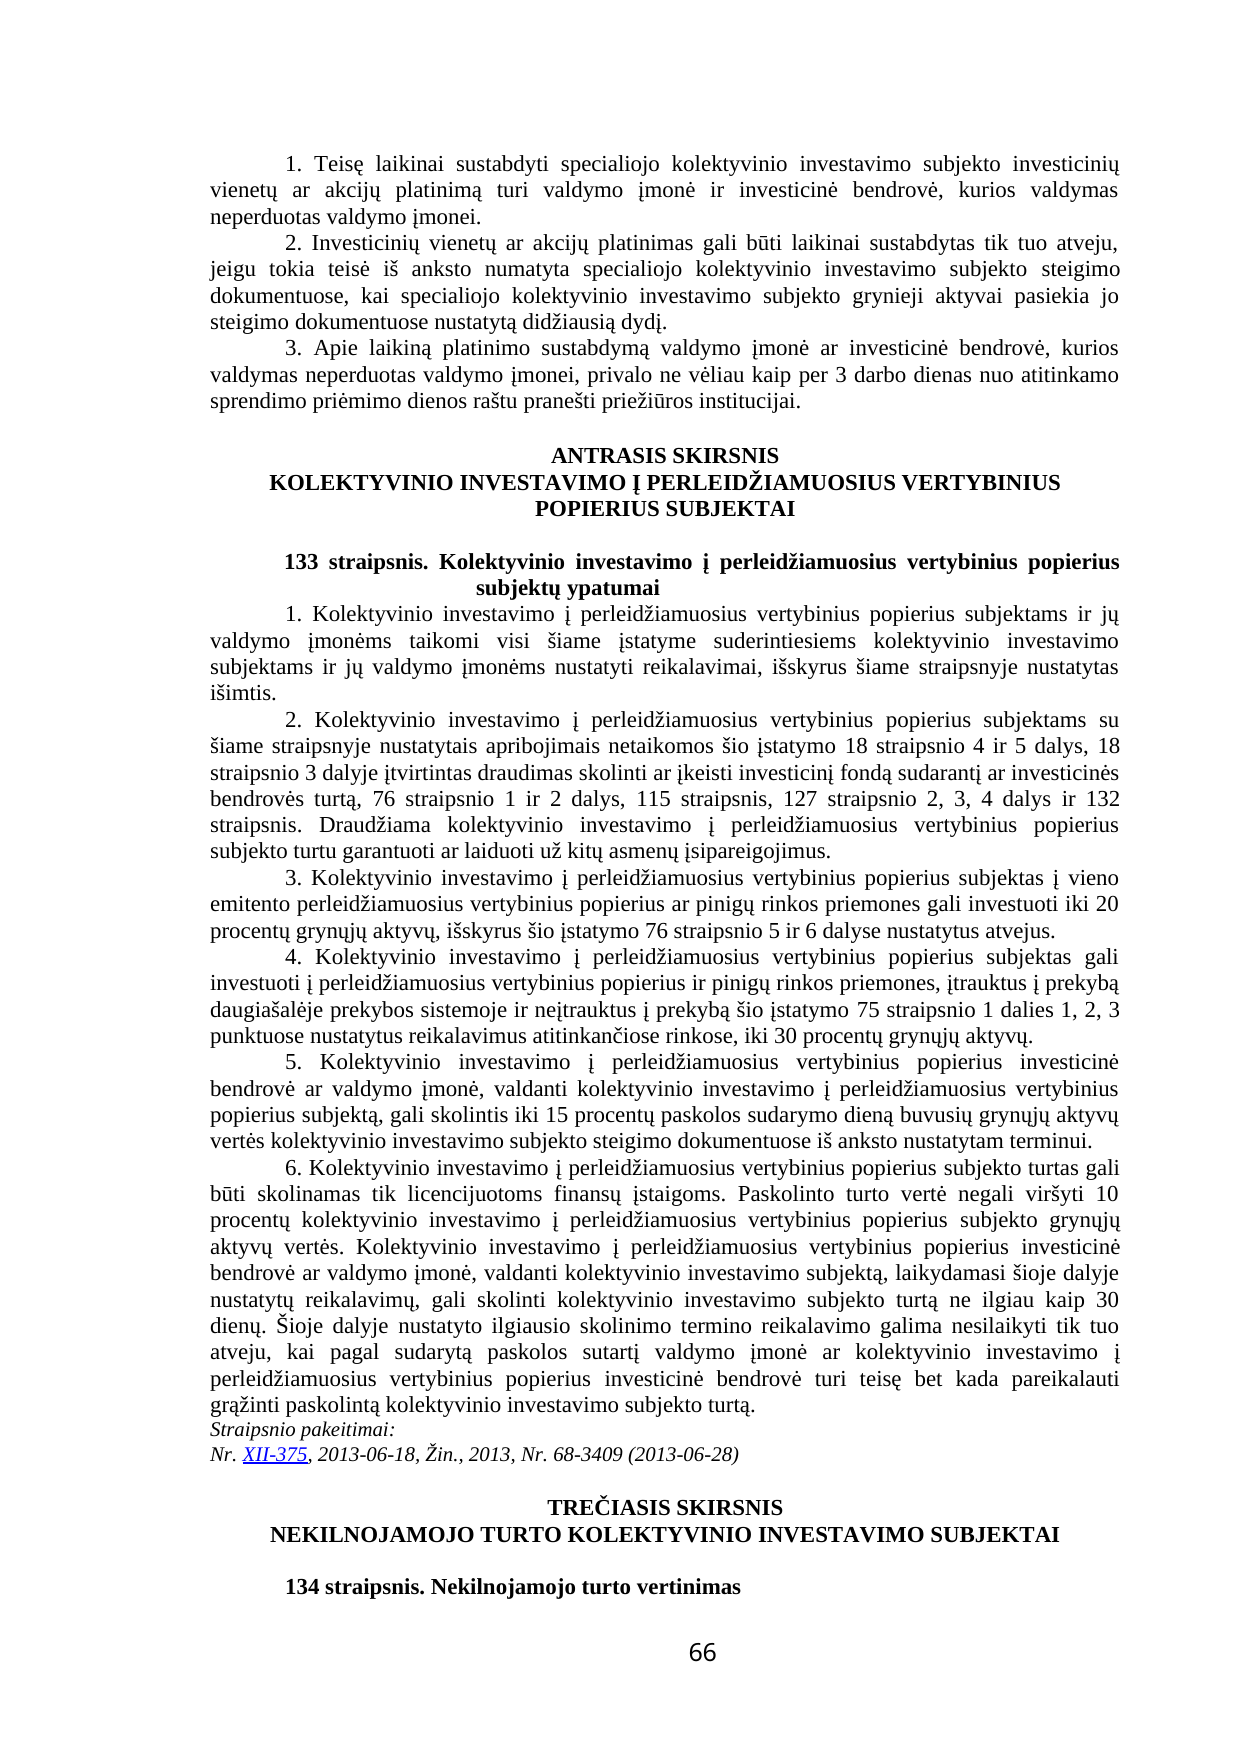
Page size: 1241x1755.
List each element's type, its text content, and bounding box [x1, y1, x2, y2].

text 3. Apie laikiną platinimo sustabdymą valdymo įmonė ar investicinė bendrovė, kurios valdymas neperduotas valdymo įmonei, privalo ne vėliau kaip per 3 darbo dienas nuo atitinkamo sprendimo priėmimo dienos raštu pranešti priežiūros institucijai. [210, 334, 1120, 413]
text Kolektyvinio investavimo Į PERLEIDŽIAMUOSIUS VERTYBINIUS POPIERIUS subjektai [210, 469, 1120, 521]
text 2. Kolektyvinio investavimo į perleidžiamuosius vertybinius popierius subjektams su šiame straipsnyje nustatytais apribojimais netaikomos šio įstatymo 18 straipsnio 4 ir 5 dalys, 18 straipsnio 3 dalyje įtvirtintas draudimas skolinti ar įkeisti investicinį fondą sudarantį ar investicinės bendrovės turtą, 76 straipsnio 1 ir 2 dalys, 115 straipsnis, 127 straipsnio 2, 3, 4 dalys ir 132 straipsnis. Draudžiama kolektyvinio investavimo į perleidžiamuosius vertybinius popierius subjekto turtu garantuoti ar laiduoti už kitų asmenų įsipareigojimus. [210, 706, 1120, 864]
text 1. Teisę laikinai sustabdyti specialiojo kolektyvinio investavimo subjekto investicinių vienetų ar akcijų platinimą turi valdymo įmonė ir investicinė bendrovė, kurios valdymas neperduotas valdymo įmonei. [210, 150, 1120, 229]
text 134 straipsnis. Nekilnojamojo turto vertinimas [210, 1573, 1120, 1600]
text Nr. XII-375, 2013-06-18, Žin., 2013, Nr. 68-3409 (2013-06-28) [210, 1441, 1120, 1466]
text antrasis skirsnis [210, 442, 1120, 469]
text 4. Kolektyvinio investavimo į perleidžiamuosius vertybinius popierius subjektas gali investuoti į perleidžiamuosius vertybinius popierius ir pinigų rinkos priemones, įtrauktus į prekybą daugiašalėje prekybos sistemoje ir neįtrauktus į prekybą šio įstatymo 75 straipsnio 1 dalies 1, 2, 3 punktuose nustatytus reikalavimus atitinkančiose rinkose, iki 30 procentų grynųjų aktyvų. [210, 943, 1120, 1048]
text 2. Investicinių vienetų ar akcijų platinimas gali būti laikinai sustabdytas tik tuo atveju, jeigu tokia teisė iš anksto numatyta specialiojo kolektyvinio investavimo subjekto steigimo dokumentuose, kai specialiojo kolektyvinio investavimo subjekto grynieji aktyvai pasiekia jo steigimo dokumentuose nustatytą didžiausią dydį. [210, 229, 1120, 334]
text 6. Kolektyvinio investavimo į perleidžiamuosius vertybinius popierius subjekto turtas gali būti skolinamas tik licencijuotoms finansų įstaigoms. Paskolinto turto vertė negali viršyti 10 procentų kolektyvinio investavimo į perleidžiamuosius vertybinius popierius subjekto grynųjų aktyvų vertės. Kolektyvinio investavimo į perleidžiamuosius vertybinius popierius investicinė bendrovė ar valdymo įmonė, valdanti kolektyvinio investavimo subjektą, laikydamasi šioje dalyje nustatytų reikalavimų, gali skolinti kolektyvinio investavimo subjekto turtą ne ilgiau kaip 30 dienų. Šioje dalyje nustatyto ilgiausio skolinimo termino reikalavimo galima nesilaikyti tik tuo atveju, kai pagal sudarytą paskolos sutartį valdymo įmonė ar kolektyvinio investavimo į perleidžiamuosius vertybinius popierius investicinė bendrovė turi teisę bet kada pareikalauti grąžinti paskolintą kolektyvinio investavimo subjekto turtą. [210, 1154, 1120, 1417]
text 3. Kolektyvinio investavimo į perleidžiamuosius vertybinius popierius subjektas į vieno emitento perleidžiamuosius vertybinius popierius ar pinigų rinkos priemones gali investuoti iki 20 procentų grynųjų aktyvų, išskyrus šio įstatymo 76 straipsnio 5 ir 6 dalyse nustatytus atvejus. [210, 864, 1120, 943]
text 133 straipsnis. Kolektyvinio investavimo į perleidžiamuosius vertybinius popierius subjektų ypatumai [284, 548, 1120, 600]
text NEKILNOJAMOJO TURTO Kolektyvinio investavimo subjektai [210, 1521, 1120, 1547]
text 5. Kolektyvinio investavimo į perleidžiamuosius vertybinius popierius investicinė bendrovė ar valdymo įmonė, valdanti kolektyvinio investavimo į perleidžiamuosius vertybinius popierius subjektą, gali skolintis iki 15 procentų paskolos sudarymo dieną buvusių grynųjų aktyvų vertės kolektyvinio investavimo subjekto steigimo dokumentuose iš anksto nustatytam terminui. [210, 1048, 1120, 1154]
text 1. Kolektyvinio investavimo į perleidžiamuosius vertybinius popierius subjektams ir jų valdymo įmonėms taikomi visi šiame įstatyme suderintiesiems kolektyvinio investavimo subjektams ir jų valdymo įmonėms nustatyti reikalavimai, išskyrus šiame straipsnyje nustatytas išimtis. [210, 600, 1120, 706]
text Straipsnio pakeitimai: [210, 1417, 1120, 1441]
text trečiasis SKIRSNIS [210, 1494, 1120, 1521]
